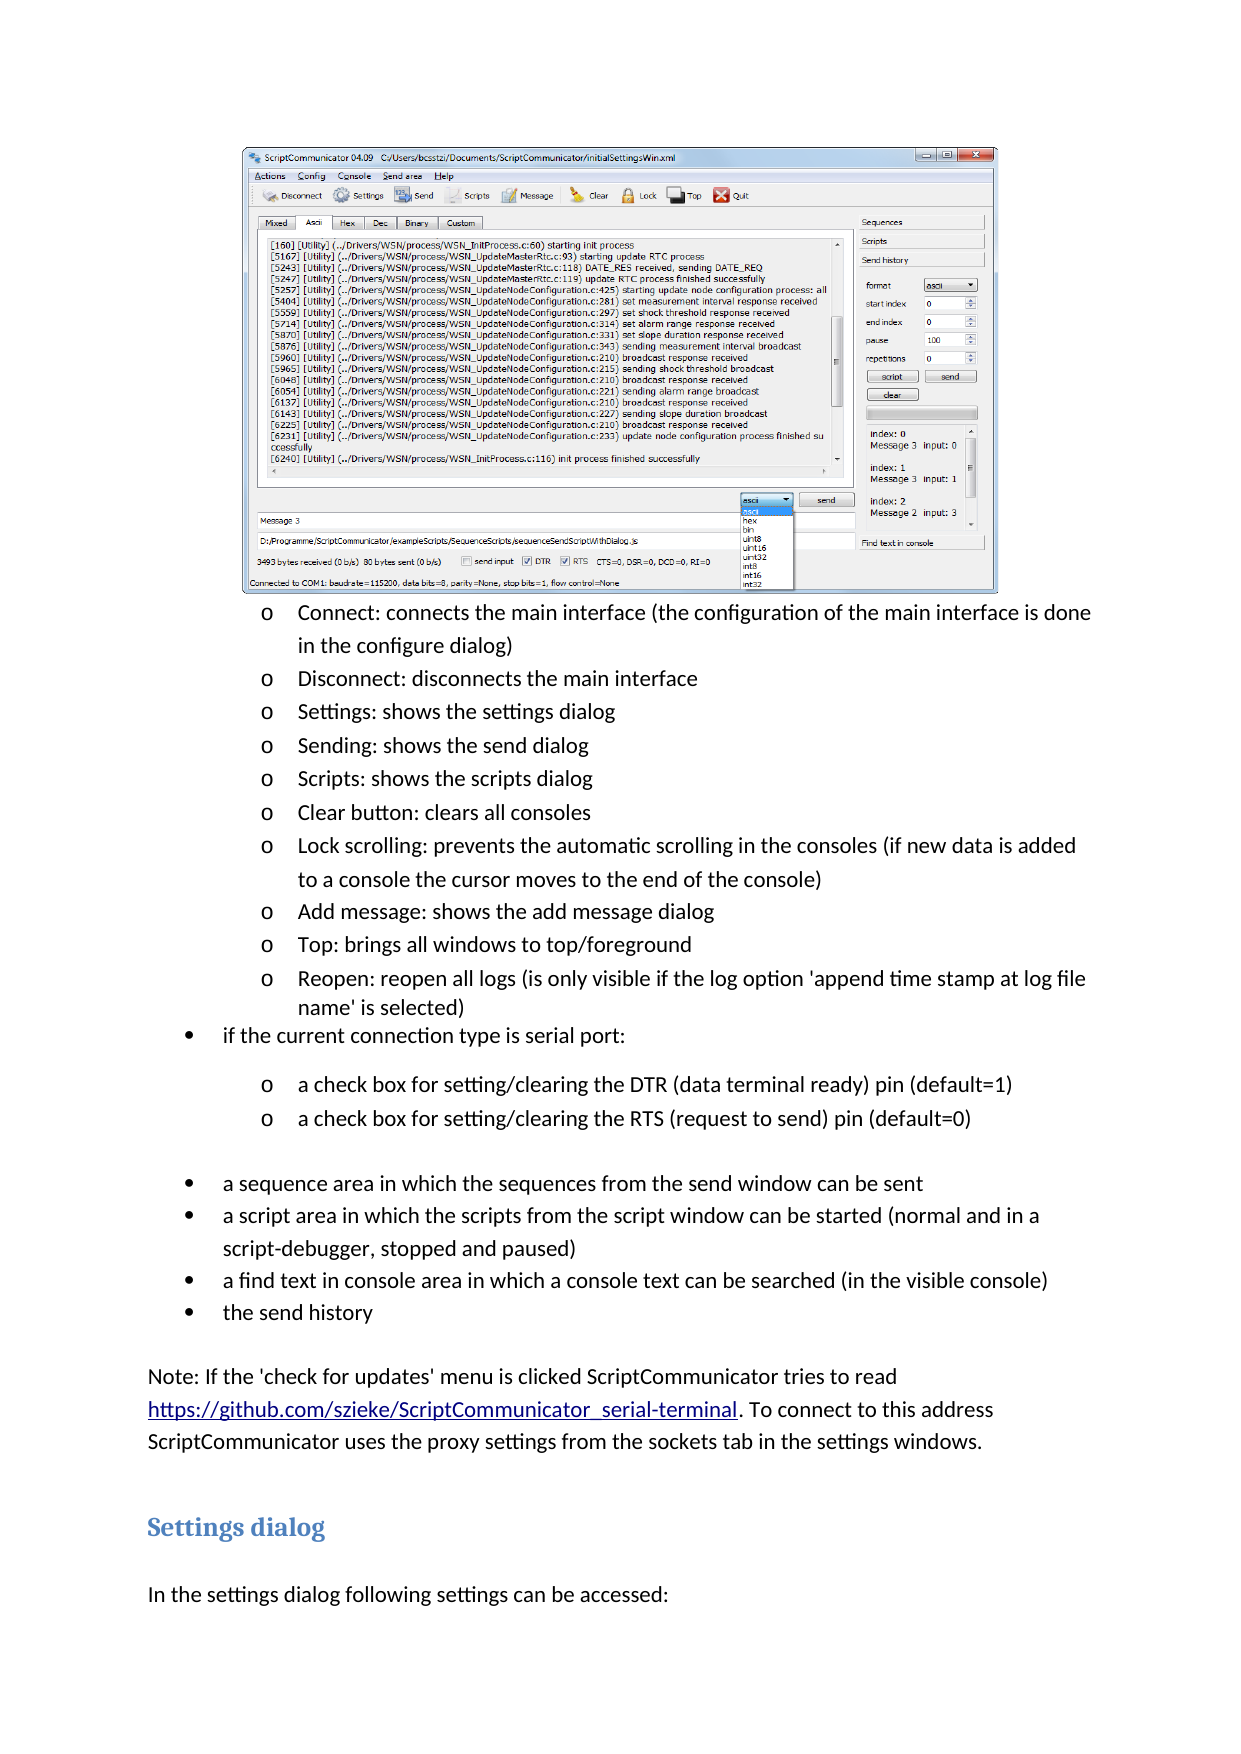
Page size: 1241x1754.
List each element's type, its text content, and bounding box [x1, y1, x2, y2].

text In the settings dialog following settings can be accessed: [148, 1580, 1093, 1608]
list a check box for setting/clearing the RTS (request to send) pin (default=0) [260, 1104, 1093, 1133]
list Sending: shows the send dialog [260, 731, 1093, 760]
subtitle Settings dialog [148, 1512, 1093, 1543]
list Scripts: shows the scripts dialog [260, 764, 1093, 793]
list Disconnect: disconnects the main interface [260, 664, 1093, 693]
list a script area in which the scripts from the script window can be started (normal and in a script-debugger, stopped and paused) [185, 1202, 1093, 1262]
list a find text in console area in which a console text can be searched (in the visible console) [185, 1266, 1093, 1294]
list Settings: shows the settings dialog [260, 697, 1093, 726]
list a check box for setting/clearing the DTR (data terminal ready) pin (default=1) [260, 1070, 1093, 1099]
list if the current connection type is serial port: [185, 1021, 1093, 1049]
list Top: brings all windows to top/foreground [260, 931, 1093, 960]
list Note: If the 'check for updates' menu is clicked ScriptCommunicator tries to read https://github.com/szieke/ScriptCommunicator_serial-terminal. To connect to this address ScriptCommunicator uses the proxy settings from the sockets tab in the settings windows. [148, 1362, 1093, 1455]
list Clear button: clears all consoles [260, 798, 1093, 827]
list a sequence area in which the sequences from the send window can be sent [185, 1169, 1093, 1197]
list Reopen: reopen all logs (is only visible if the log option 'append time stamp at log file name' is selected) [260, 964, 1093, 1021]
list the send history [185, 1298, 1093, 1326]
list Lock scrolling: prevents the automatic scrolling in the consoles (if new data is added to a console the cursor moves to the end of the console) [260, 831, 1093, 893]
picture [242, 147, 999, 594]
list Connect: connects the main interface (the configuration of the main interface is done in the configure dialog) [260, 594, 1093, 659]
list Add message: shows the add message dialog [260, 897, 1093, 926]
